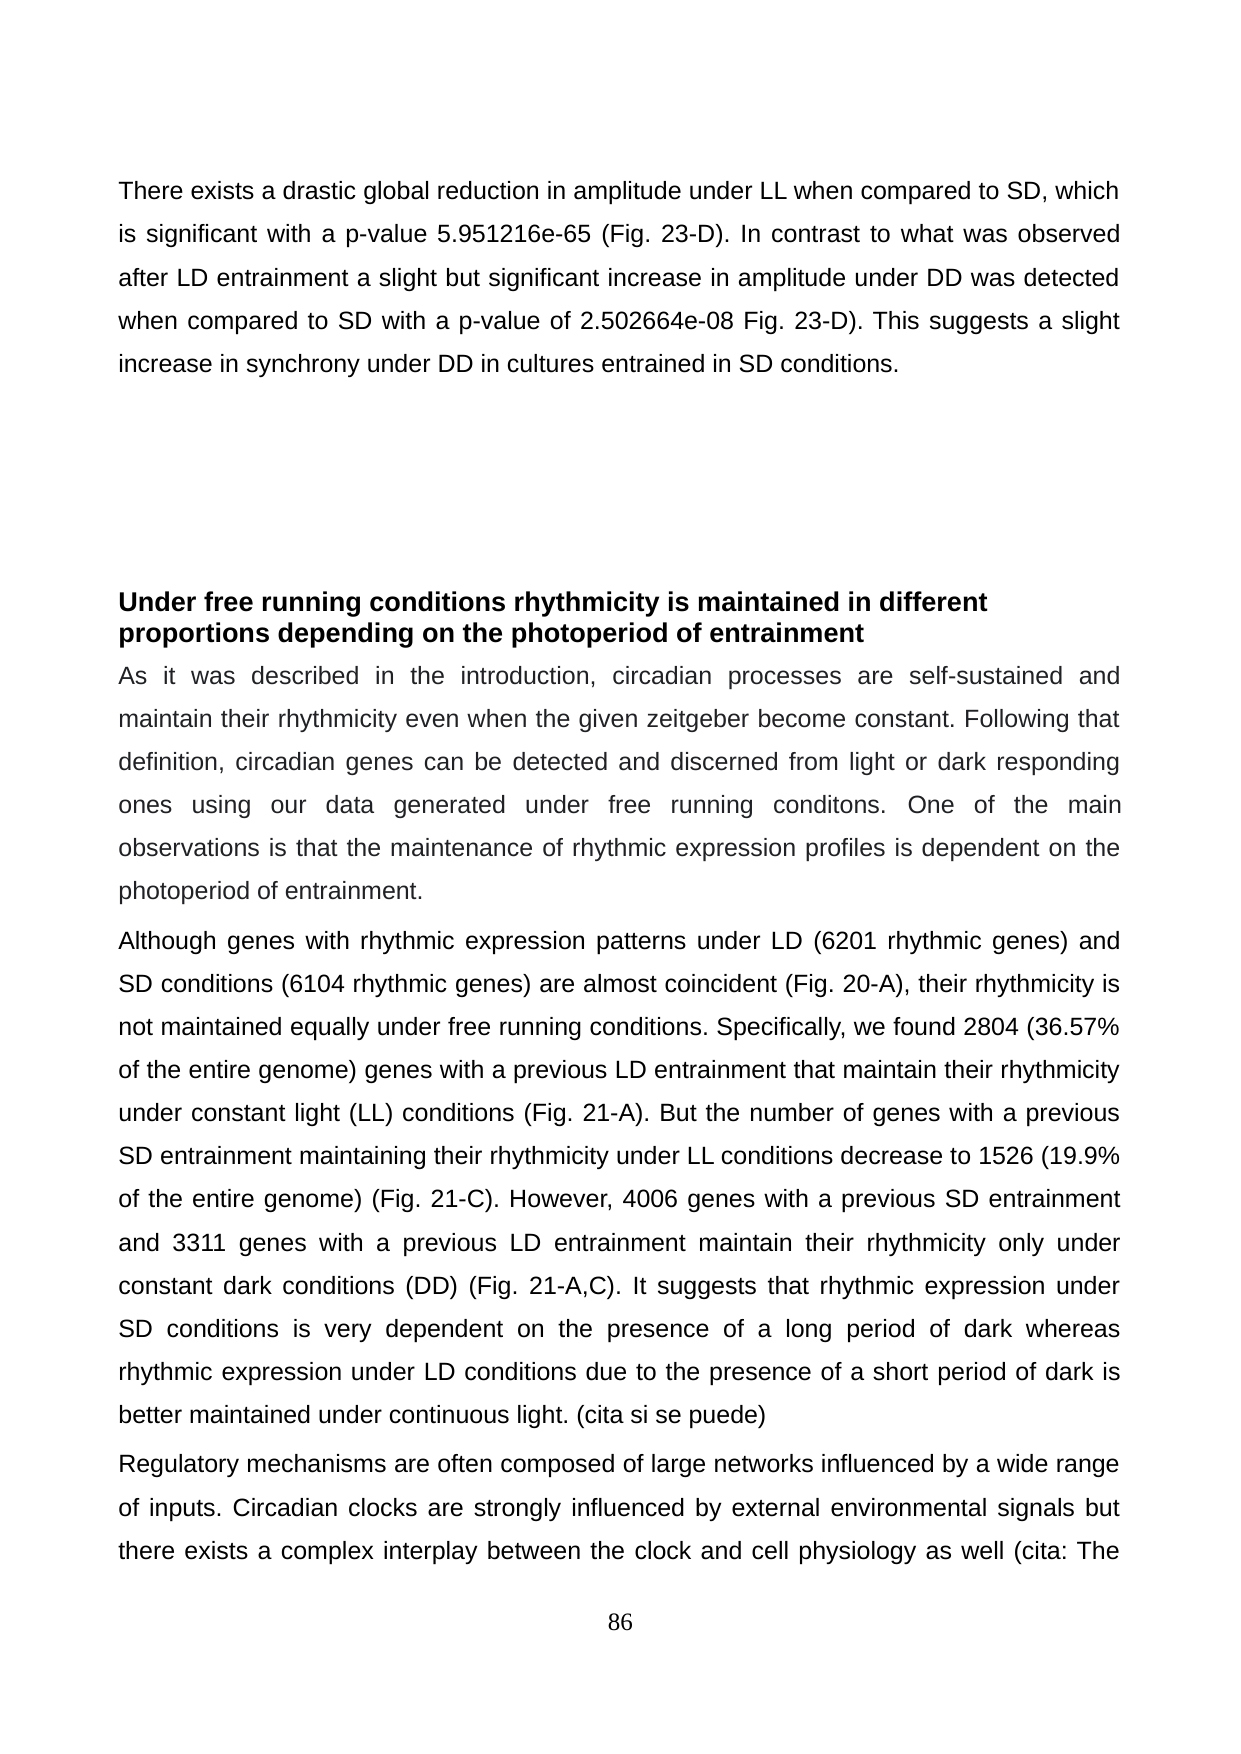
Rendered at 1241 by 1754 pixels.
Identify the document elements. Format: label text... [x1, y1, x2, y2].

subtitle Under free running conditions rhythmicity is maintained in different proportions depending on the photoperiod of entrainment [118, 586, 1122, 648]
text As it was described in the introduction, circadian processes are self-sustained and maintain their rhythmicity even when the given zeitgeber become constant. Following that definition, circadian genes can be detected and discerned from light or dark responding ones using our data generated under free running conditons. One of the main observations is that the maintenance of rhythmic expression profiles is dependent on the photoperiod of entrainment. [118, 661, 1122, 905]
text Although genes with rhythmic expression patterns under LD (6201 rhythmic genes) and SD conditions (6104 rhythmic genes) are almost coincident (Fig. 20-A), their rhythmicity is not maintained equally under free running conditions. Specifically, we found 2804 (36.57% of the entire genome) genes with a previous LD entrainment that maintain their rhythmicity under constant light (LL) conditions (Fig. 21-A). But the number of genes with a previous SD entrainment maintaining their rhythmicity under LL conditions decrease to 1526 (19.9% of the entire genome) (Fig. 21-C). However, 4006 genes with a previous SD entrainment and 3311 genes with a previous LD entrainment maintain their rhythmicity only under constant dark conditions (DD) (Fig. 21-A,C). It suggests that rhythmic expression under SD conditions is very dependent on the presence of a long period of dark whereas rhythmic expression under LD conditions due to the presence of a short period of dark is better maintained under continuous light. (cita si se puede) [118, 926, 1122, 1429]
text Regulatory mechanisms are often composed of large networks influenced by a wide range of inputs. Circadian clocks are strongly influenced by external environmental signals but there exists a complex interplay between the clock and cell physiology as well (cita: The [118, 1449, 1122, 1564]
text There exists a drastic global reduction in amplitude under LL when compared to SD, which is significant with a p-value 5.951216e-65 (Fig. 23-D). In contrast to what was observed after LD entrainment a slight but significant increase in amplitude under DD was detected when compared to SD with a p-value of 2.502664e-08 Fig. 23-D). This suggests a slight increase in synchrony under DD in cultures entrained in SD conditions. [118, 176, 1122, 378]
